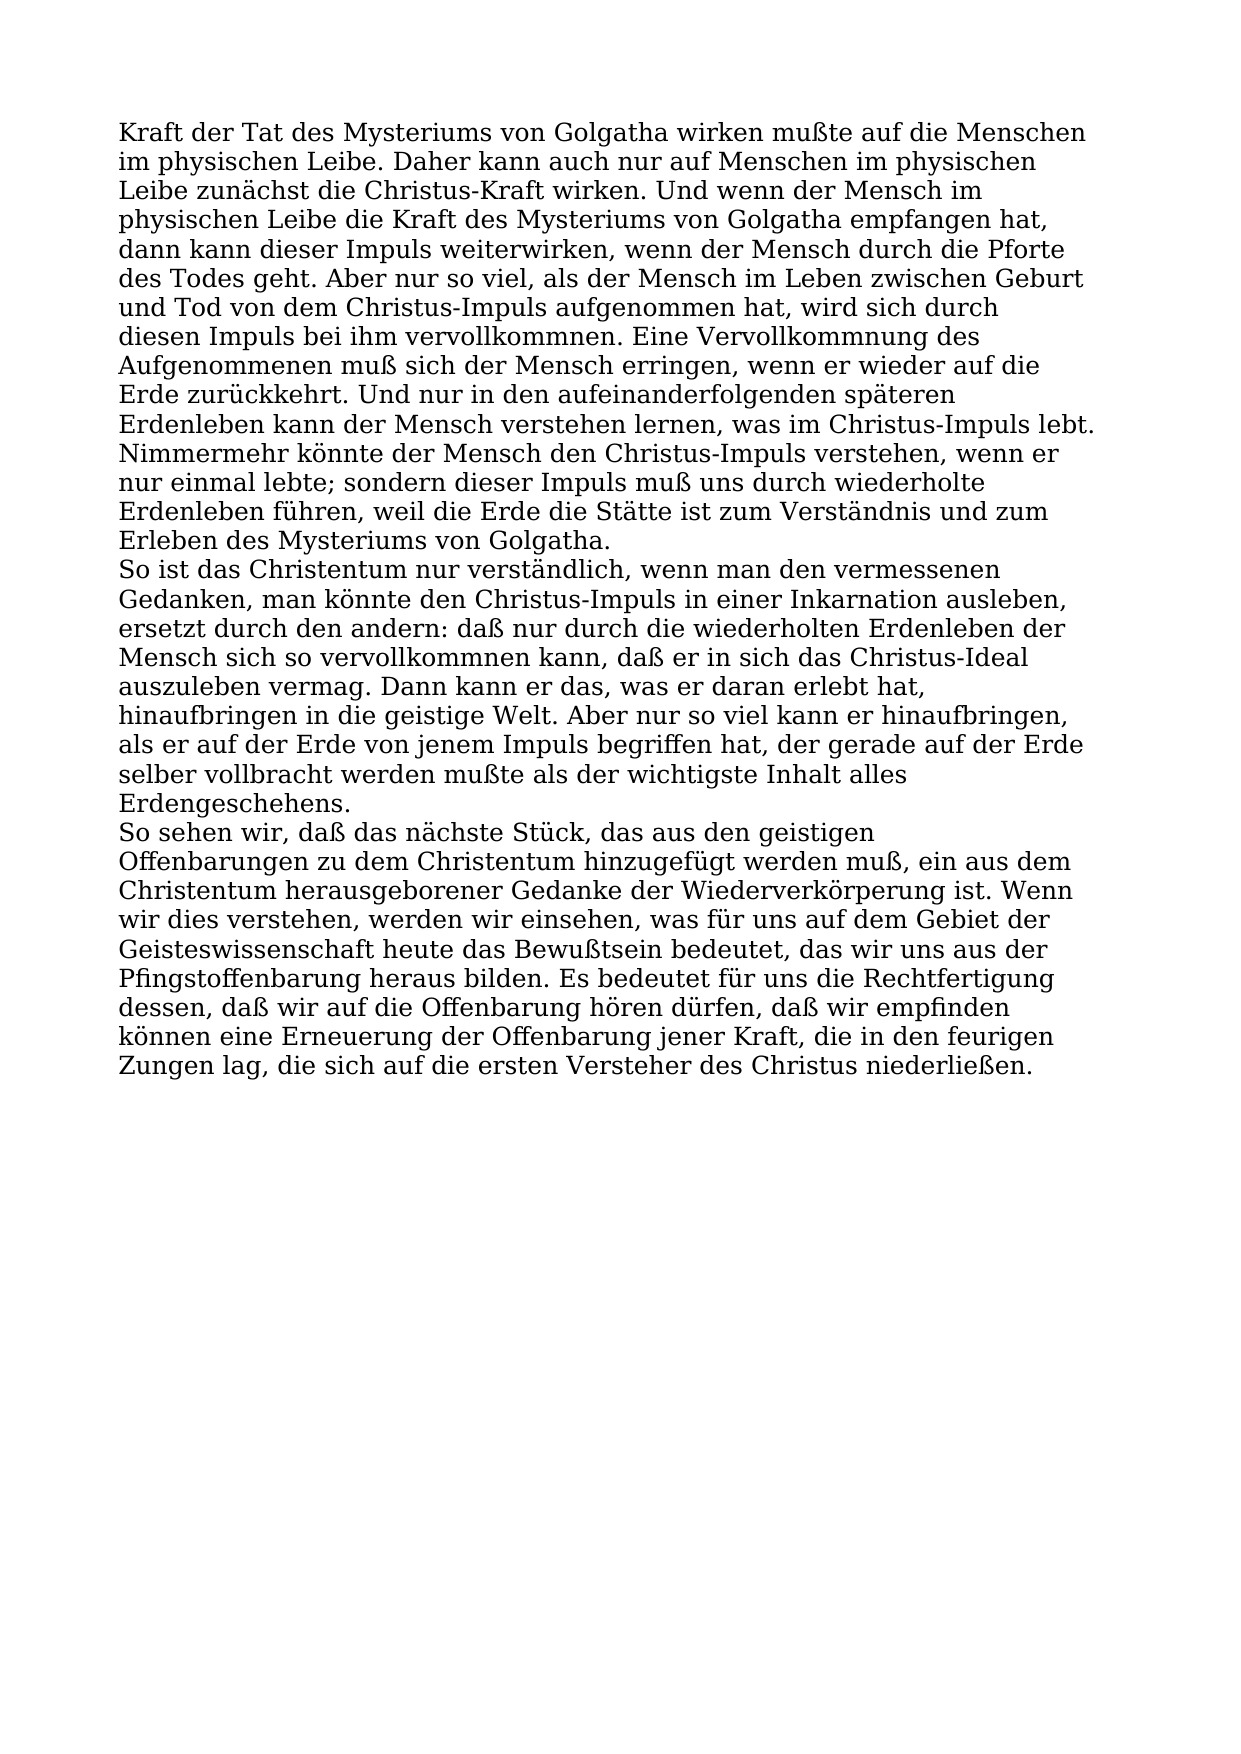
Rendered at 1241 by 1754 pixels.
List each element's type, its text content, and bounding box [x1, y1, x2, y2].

text dessen, daß wir auf die Offenbarung hören dürfen, daß wir empfinden [118, 993, 1122, 1022]
text Zungen lag, die sich auf die ersten Versteher des Christus niederließen. [118, 1051, 1122, 1081]
text Erdengeschehens. [118, 789, 1122, 818]
text Aufgenommenen muß sich der Mensch erringen, wenn er wieder auf die [118, 351, 1122, 381]
text Geisteswissenschaft heute das Bewußtsein bedeutet, das wir uns aus der [118, 935, 1122, 964]
text als er auf der Erde von jenem Impuls begriffen hat, der gerade auf der Erde [118, 731, 1122, 760]
text Erde zurückkehrt. Und nur in den aufeinanderfolgenden späteren [118, 381, 1122, 410]
text Offenbarungen zu dem Christentum hinzugefügt werden muß, ein aus dem [118, 847, 1122, 876]
text So ist das Christentum nur verständlich, wenn man den vermessenen [118, 556, 1122, 585]
text Leibe zunächst die Christus-Kraft wirken. Und wenn der Mensch im [118, 176, 1122, 206]
text Gedanken, man könnte den Christus-Impuls in einer Inkarnation ausleben, [118, 585, 1122, 614]
text Nimmermehr könnte der Mensch den Christus-Impuls verstehen, wenn er [118, 439, 1122, 468]
text Kraft der Tat des Mysteriums von Golgatha wirken mußte auf die Menschen [118, 118, 1122, 147]
text Erdenleben kann der Mensch verstehen lernen, was im Christus-Impuls lebt. [118, 410, 1122, 439]
text selber vollbracht werden mußte als der wichtigste Inhalt alles [118, 760, 1122, 789]
text Erdenleben führen, weil die Erde die Stätte ist zum Verständnis und zum [118, 497, 1122, 526]
text Mensch sich so vervollkommnen kann, daß er in sich das Christus-Ideal [118, 643, 1122, 672]
text physischen Leibe die Kraft des Mysteriums von Golgatha empfangen hat, [118, 206, 1122, 235]
text Erleben des Mysteriums von Golgatha. [118, 526, 1122, 556]
text des Todes geht. Aber nur so viel, als der Mensch im Leben zwischen Geburt [118, 264, 1122, 293]
text So sehen wir, daß das nächste Stück, das aus den geistigen [118, 818, 1122, 847]
text auszuleben vermag. Dann kann er das, was er daran erlebt hat, [118, 672, 1122, 701]
text im physischen Leibe. Daher kann auch nur auf Menschen im physischen [118, 147, 1122, 176]
text Pfingstoffenbarung heraus bilden. Es bedeutet für uns die Rechtfertigung [118, 964, 1122, 993]
text dann kann dieser Impuls weiterwirken, wenn der Mensch durch die Pforte [118, 235, 1122, 264]
text können eine Erneuerung der Offenbarung jener Kraft, die in den feurigen [118, 1022, 1122, 1051]
text ersetzt durch den andern: daß nur durch die wiederholten Erdenleben der [118, 614, 1122, 643]
text nur einmal lebte; sondern dieser Impuls muß uns durch wiederholte [118, 468, 1122, 497]
text wir dies verstehen, werden wir einsehen, was für uns auf dem Gebiet der [118, 906, 1122, 935]
text und Tod von dem Christus-Impuls aufgenommen hat, wird sich durch [118, 293, 1122, 322]
text diesen Impuls bei ihm vervollkommnen. Eine Vervollkommnung des [118, 322, 1122, 351]
text hinaufbringen in die geistige Welt. Aber nur so viel kann er hinaufbringen, [118, 701, 1122, 731]
text Christentum herausgeborener Gedanke der Wiederverkörperung ist. Wenn [118, 876, 1122, 906]
